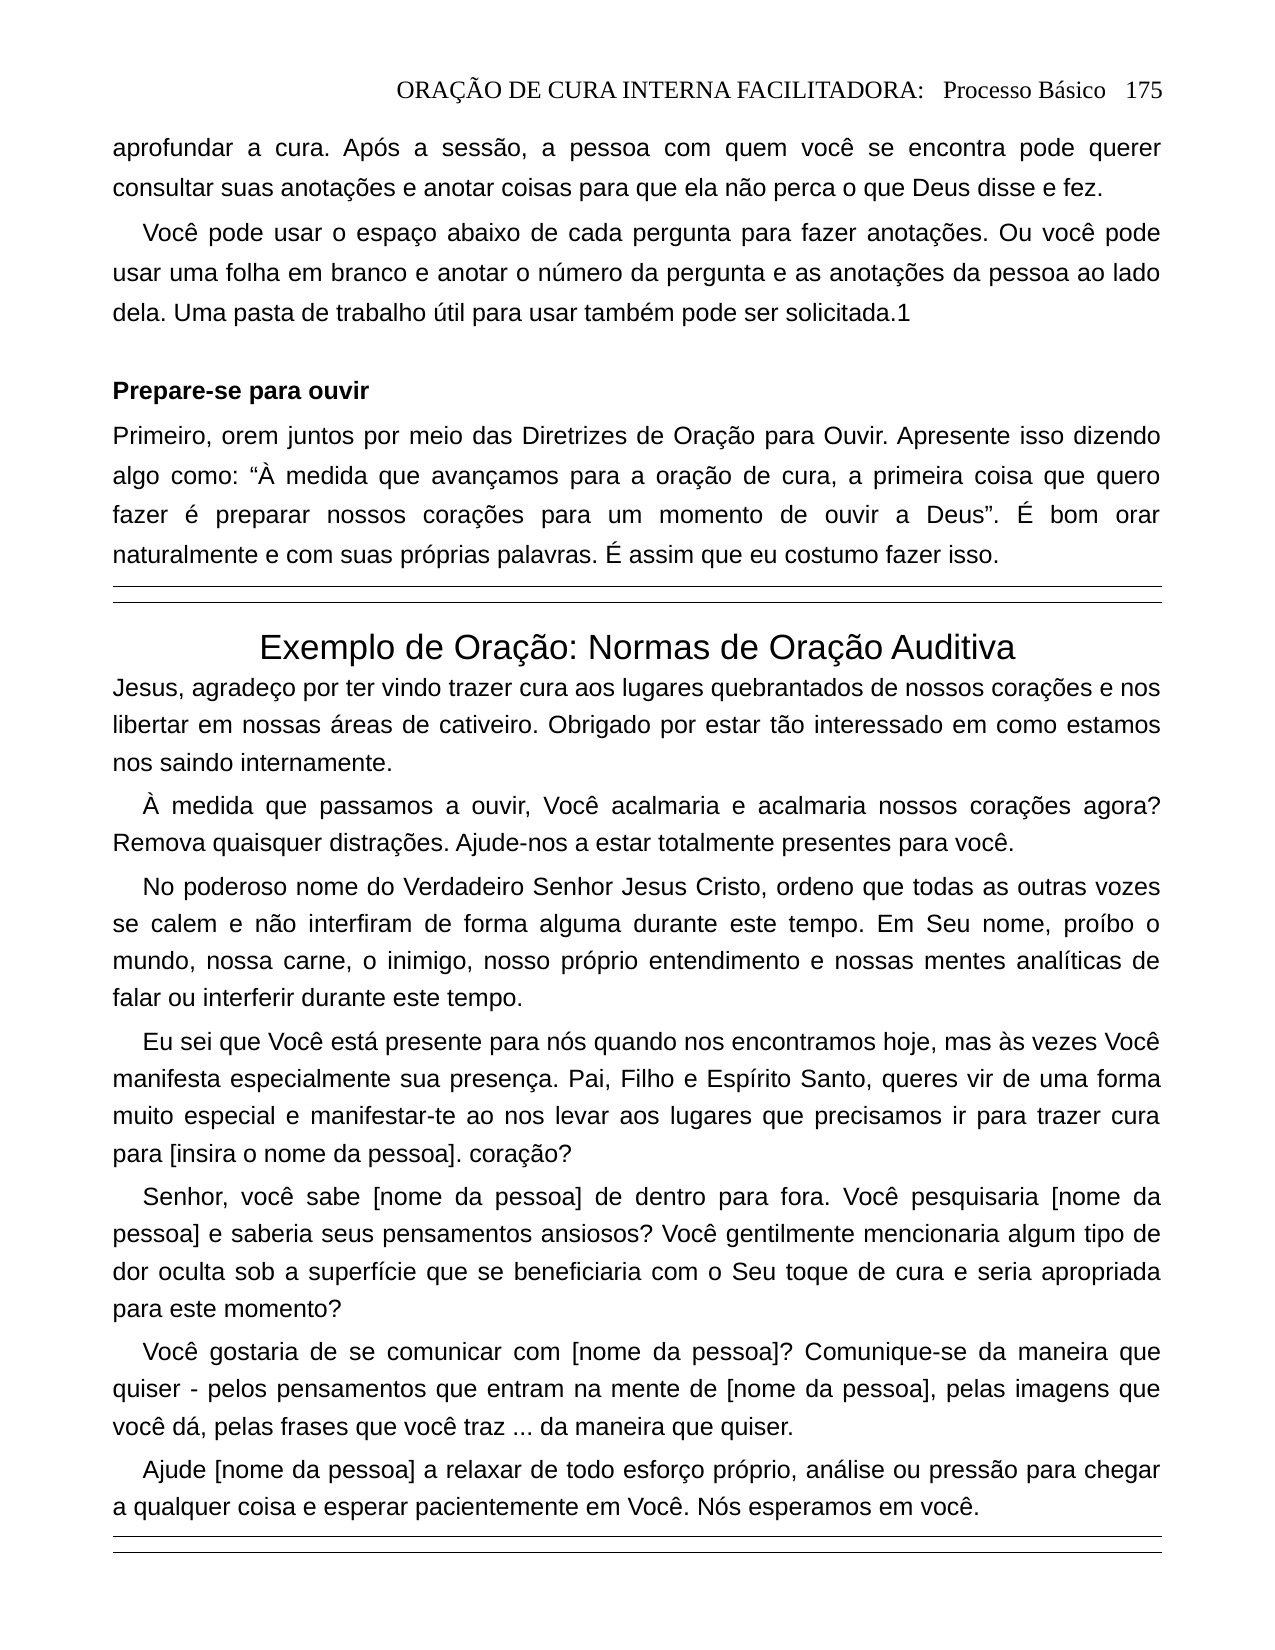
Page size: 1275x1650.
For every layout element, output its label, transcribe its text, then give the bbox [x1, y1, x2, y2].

text Jesus, agradeço por ter vindo trazer cura aos lugares quebrantados de nossos corações e nos libertar em nossas áreas de cativeiro. Obrigado por estar tão interessado em como estamos nos saindo internamente. [112, 673, 1162, 776]
text Você gostaria de se comunicar com [nome da pessoa]? Comunique-se da maneira que quiser - pelos pensamentos que entram na mente de [nome da pessoa], pelas imagens que você dá, pelas frases que você traz ... da maneira que quiser. [112, 1337, 1162, 1440]
text No poderoso nome do Verdadeiro Senhor Jesus Cristo, ordeno que todas as outras vozes se calem e não interfiram de forma alguma durante este tempo. Em Seu nome, proíbo o mundo, nossa carne, o inimigo, nosso próprio entendimento e nossas mentes analíticas de falar ou interferir durante este tempo. [112, 871, 1162, 1012]
text Senhor, você sabe [nome da pessoa] de dentro para fora. Você pesquisaria [nome da pessoa] e saberia seus pensamentos ansiosos? Você gentilmente mencionaria algum tipo de dor oculta sob a superfície que se beneficiaria com o Seu toque de cura e seria apropriada para este momento? [112, 1182, 1162, 1322]
text Ajude [nome da pessoa] a relaxar de todo esforço próprio, análise ou pressão para chegar a qualquer coisa e esperar pacientemente em Você. Nós esperamos em você. [112, 1455, 1162, 1521]
text Você pode usar o espaço abaixo de cada pergunta para fazer anotações. Ou você pode usar uma folha em branco e anotar o número da pergunta e as anotações da pessoa ao lado dela. Uma pasta de trabalho útil para usar também pode ser solicitada.1 [112, 218, 1162, 326]
text Eu sei que Você está presente para nós quando nos encontramos hoje, mas às vezes Você manifesta especialmente sua presença. Pai, Filho e Espírito Santo, queres vir de uma forma muito especial e manifestar-te ao nos levar aos lugares que precisamos ir para trazer cura para [insira o nome da pessoa]. coração? [112, 1027, 1162, 1167]
text À medida que passamos a ouvir, Você acalmaria e acalmaria nossos corações agora? Remova quaisquer distrações. Ajude-nos a estar totalmente presentes para você. [112, 791, 1162, 857]
text Prepare-se para ouvir [112, 376, 1162, 404]
subtitle Exemplo de Oração: Normas de Oração Auditiva [112, 627, 1162, 667]
text Primeiro, orem juntos por meio das Diretrizes de Oração para Ouvir. Apresente isso dizendo algo como: “À medida que avançamos para a oração de cura, a primeira coisa que quero fazer é preparar nossos corações para um momento de ouvir a Deus”. É bom orar naturalmente e com suas próprias palavras. É assim que eu costumo fazer isso. [112, 421, 1162, 569]
text aprofundar a cura. Após a sessão, a pessoa com quem você se encontra pode querer consultar suas anotações e anotar coisas para que ela não perca o que Deus disse e fez. [112, 133, 1162, 202]
